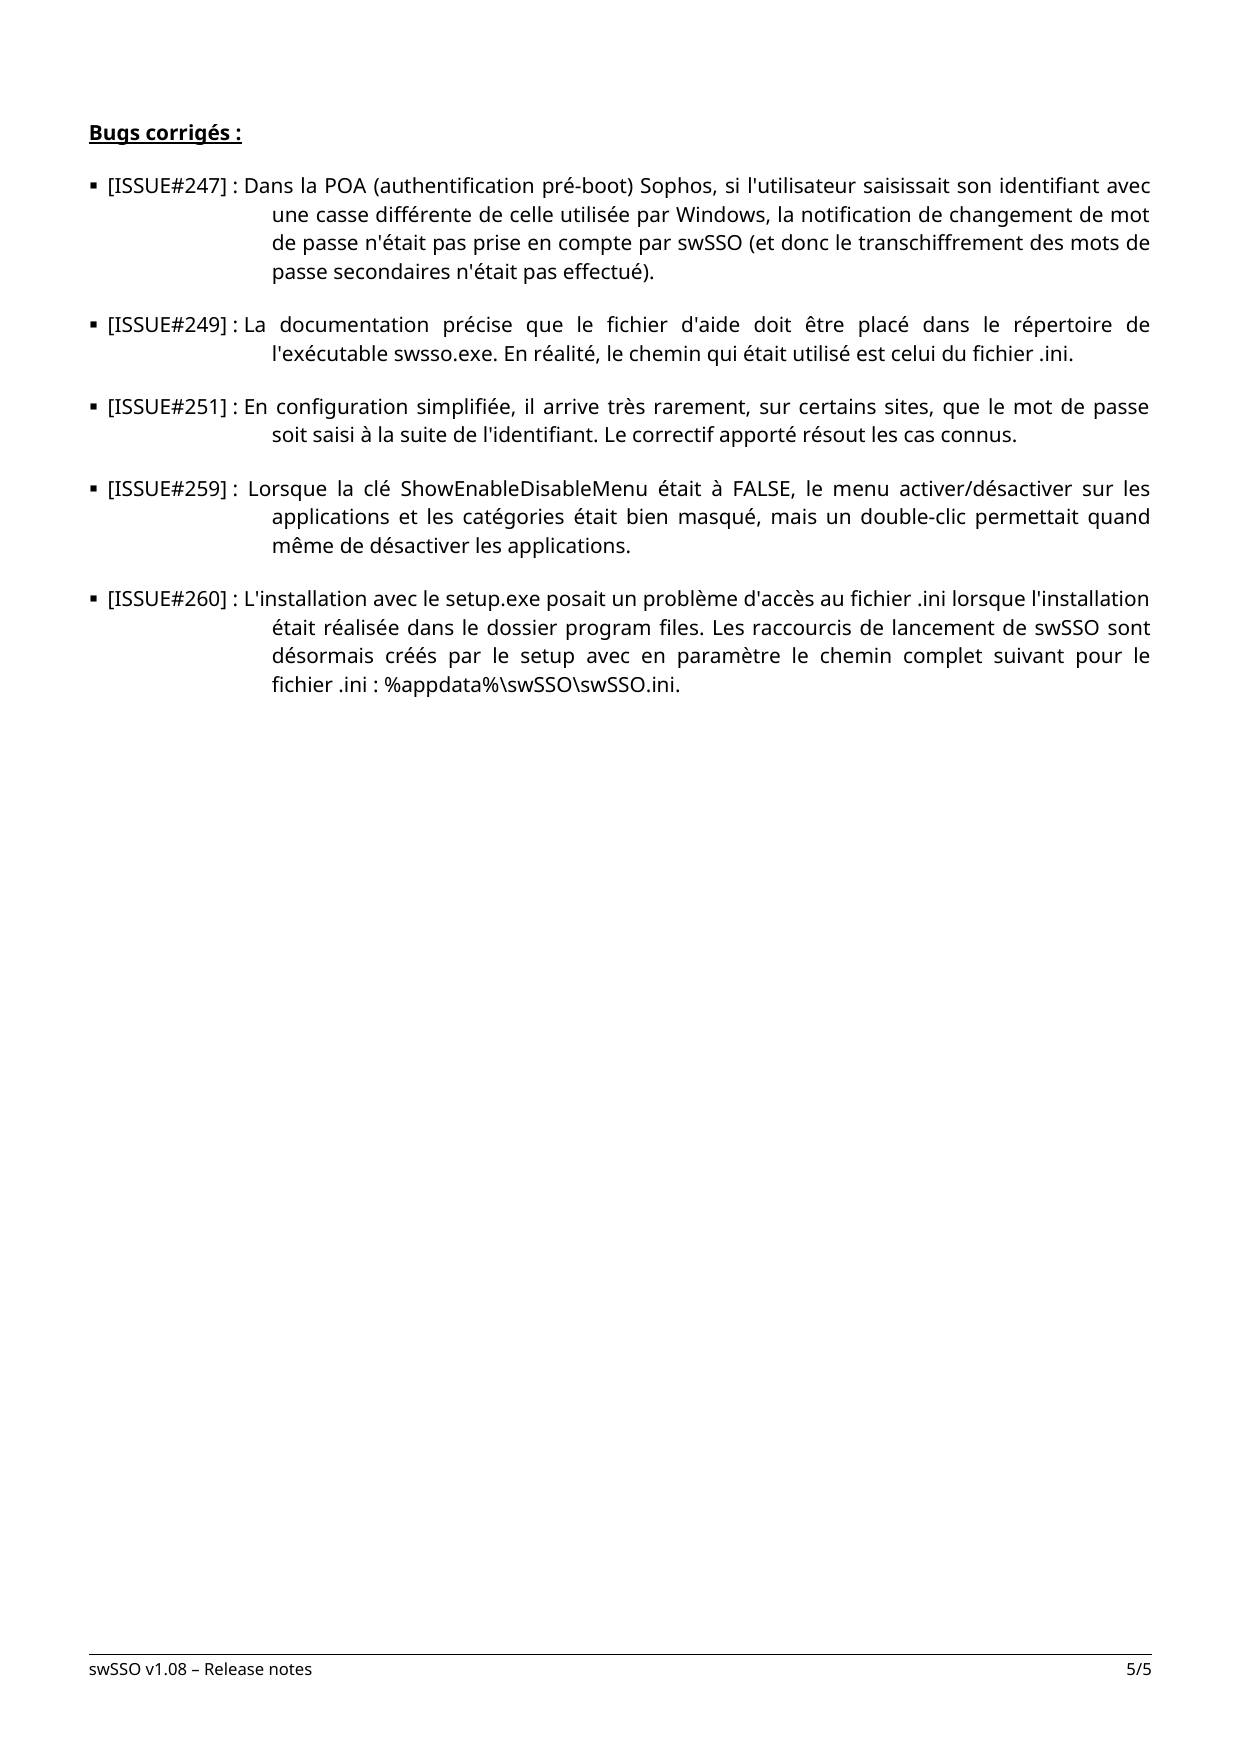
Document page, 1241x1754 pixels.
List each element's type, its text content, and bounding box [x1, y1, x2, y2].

list [ISSUE#260] : L'installation avec le setup.exe posait un problème d'accès au fichier .ini lorsque l'installation était réalisée dans le dossier program files. Les raccourcis de lancement de swSSO sont désormais créés par le setup avec en paramètre le chemin complet suivant pour le fichier .ini : %appdata%\swSSO\swSSO.ini. [89, 584, 1152, 698]
list [ISSUE#251] : En configuration simplifiée, il arrive très rarement, sur certains sites, que le mot de passe soit saisi à la suite de l'identifiant. Le correctif apporté résout les cas connus. [89, 392, 1152, 449]
list [ISSUE#247] : Dans la POA (authentification pré-boot) Sophos, si l'utilisateur saisissait son identifiant avec une casse différente de celle utilisée par Windows, la notification de changement de mot de passe n'était pas prise en compte par swSSO (et donc le transchiffrement des mots de passe secondaires n'était pas effectué). [89, 172, 1152, 285]
list [ISSUE#259] : Lorsque la clé ShowEnableDisableMenu était à FALSE, le menu activer/désactiver sur les applications et les catégories était bien masqué, mais un double-clic permettait quand même de désactiver les applications. [89, 474, 1152, 559]
list [ISSUE#249] : La documentation précise que le fichier d'aide doit être placé dans le répertoire de l'exécutable swsso.exe. En réalité, le chemin qui était utilisé est celui du fichier .ini. [89, 310, 1152, 367]
text Bugs corrigés : [89, 118, 1152, 147]
